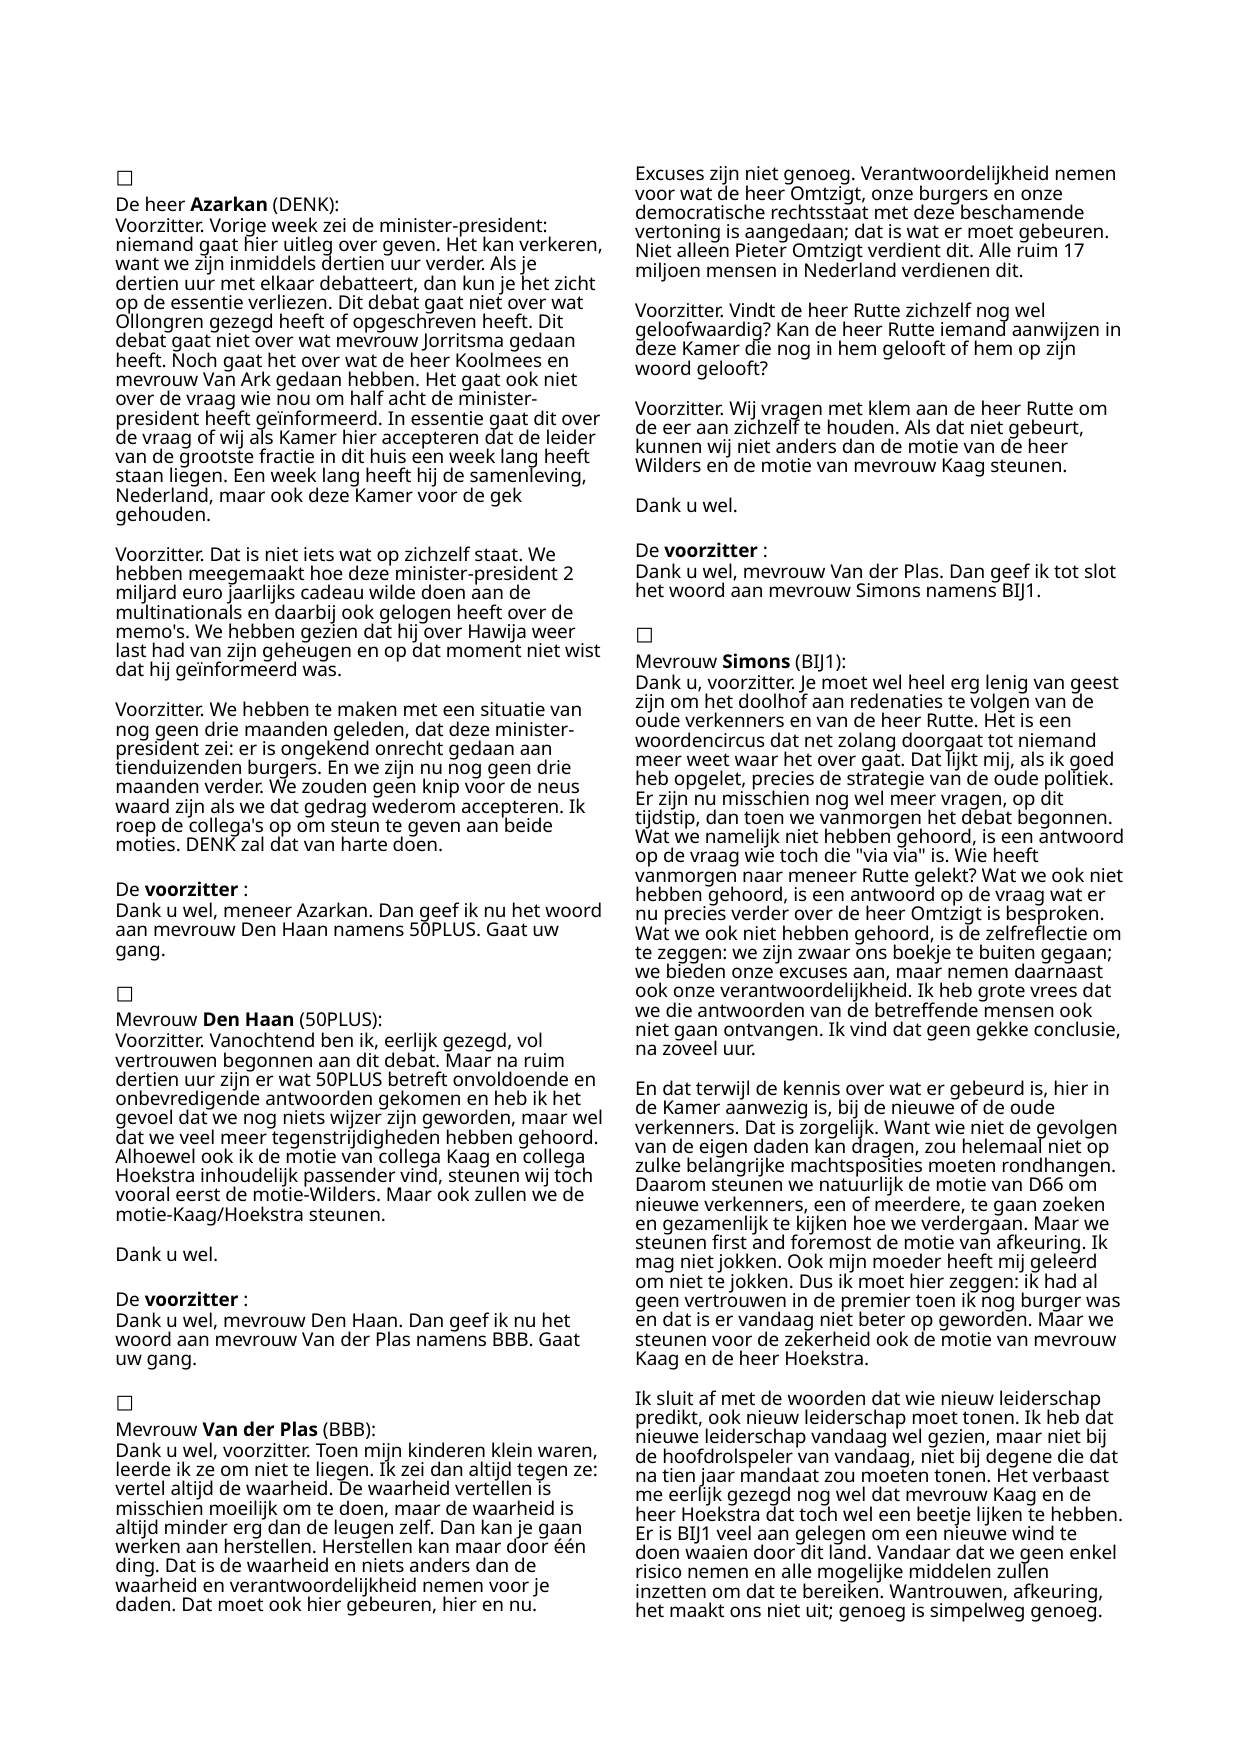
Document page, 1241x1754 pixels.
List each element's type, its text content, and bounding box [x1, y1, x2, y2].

text Voorzitter. Dat is niet iets wat op zichzelf staat. We hebben meegemaakt hoe deze minister-president 2 miljard euro jaarlijks cadeau wilde doen aan de multinationals en daarbij ook gelogen heeft over de memo's. We hebben gezien dat hij over Hawija weer last had van zijn geheugen en op dat moment niet wist dat hij geïnformeerd was. [115, 546, 605, 681]
text Mevrouw Van der Plas (BBB): [115, 1416, 605, 1442]
text Dank u wel, meneer Azarkan. Dan geef ik nu het woord aan mevrouw Den Haan namens 50PLUS. Gaat uw gang. [115, 902, 605, 960]
text ⬜ [115, 981, 605, 1007]
text Voorzitter. Vindt de heer Rutte zichzelf nog wel geloofwaardig? Kan de heer Rutte iemand aanwijzen in deze Kamer die nog in hem gelooft of hem op zijn woord gelooft? [635, 302, 1125, 379]
text De heer Azarkan (DENK): [115, 191, 605, 217]
text Excuses zijn niet genoeg. Verantwoordelijkheid nemen voor wat de heer Omtzigt, onze burgers en onze democratische rechtsstaat met deze beschamende vertoning is aangedaan; dat is wat er moet gebeuren. Niet alleen Pieter Omtzigt verdient dit. Alle ruim 17 miljoen mensen in Nederland verdienen dit. [635, 165, 1125, 281]
text Ik sluit af met de woorden dat wie nieuw leiderschap predikt, ook nieuw leiderschap moet tonen. Ik heb dat nieuwe leiderschap vandaag wel gezien, maar niet bij de hoofdrolspeler van vandaag, niet bij degene die dat na tien jaar mandaat zou moeten tonen. Het verbaast me eerlijk gezegd nog wel dat mevrouw Kaag en de heer Hoekstra dat toch wel een beetje lijken te hebben. Er is BIJ1 veel aan gelegen om een nieuwe wind te doen waaien door dit land. Vandaar dat we geen enkel risico nemen en alle mogelijke middelen zullen inzetten om dat te bereiken. Wantrouwen, afkeuring, het maakt ons niet uit; genoeg is simpelweg genoeg. [635, 1390, 1125, 1621]
text Voorzitter. We hebben te maken met een situatie van nog geen drie maanden geleden, dat deze minister-president zei: er is ongekend onrecht gedaan aan tienduizenden burgers. En we zijn nu nog geen drie maanden verder. We zouden geen knip voor de neus waard zijn als we dat gedrag wederom accepteren. Ik roep de collega's op om steun te geven aan beide moties. DENK zal dat van harte doen. [115, 701, 605, 856]
text Voorzitter. Vorige week zei de minister-president: niemand gaat hier uitleg over geven. Het kan verkeren, want we zijn inmiddels dertien uur verder. Als je dertien uur met elkaar debatteert, dan kun je het zicht op de essentie verliezen. Dit debat gaat niet over wat Ollongren gezegd heeft of opgeschreven heeft. Dit debat gaat niet over wat mevrouw Jorritsma gedaan heeft. Noch gaat het over wat de heer Koolmees en mevrouw Van Ark gedaan hebben. Het gaat ook niet over de vraag wie nou om half acht de minister-president heeft geïnformeerd. In essentie gaat dit over de vraag of wij als Kamer hier accepteren dat de leider van de grootste fractie in dit huis een week lang heeft staan liegen. Een week lang heeft hij de samenleving, Nederland, maar ook deze Kamer voor de gek gehouden. [115, 217, 605, 525]
text ⬜ [115, 1390, 605, 1416]
text Dank u wel. [635, 497, 1125, 517]
text Mevrouw Simons (BIJ1): [635, 648, 1125, 674]
text De voorzitter : [635, 537, 1125, 563]
text Dank u wel, mevrouw Den Haan. Dan geef ik nu het woord aan mevrouw Van der Plas namens BBB. Gaat uw gang. [115, 1312, 605, 1369]
text Mevrouw Den Haan (50PLUS): [115, 1007, 605, 1032]
text ⬜ [115, 165, 605, 191]
text Voorzitter. Wij vragen met klem aan de heer Rutte om de eer aan zichzelf te houden. Als dat niet gebeurt, kunnen wij niet anders dan de motie van de heer Wilders en de motie van mevrouw Kaag steunen. [635, 399, 1125, 477]
text Dank u wel, voorzitter. Toen mijn kinderen klein waren, leerde ik ze om niet te liegen. Ik zei dan altijd tegen ze: vertel altijd de waarheid. De waarheid vertellen is misschien moeilijk om te doen, maar de waarheid is altijd minder erg dan de leugen zelf. Dan kan je gaan werken aan herstellen. Herstellen kan maar door één ding. Dat is de waarheid en niets anders dan de waarheid en verantwoordelijkheid nemen voor je daden. Dat moet ook hier gebeuren, hier en nu. [115, 1442, 605, 1615]
text Dank u wel, mevrouw Van der Plas. Dan geef ik tot slot het woord aan mevrouw Simons namens BIJ1. [635, 563, 1125, 602]
text En dat terwijl de kennis over wat er gebeurd is, hier in de Kamer aanwezig is, bij de nieuwe of de oude verkenners. Dat is zorgelijk. Want wie niet de gevolgen van de eigen daden kan dragen, zou helemaal niet op zulke belangrijke machtsposities moeten rondhangen. Daarom steunen we natuurlijk de motie van D66 om nieuwe verkenners, een of meerdere, te gaan zoeken en gezamenlijk te kijken hoe we verdergaan. Maar we steunen first and foremost de motie van afkeuring. Ik mag niet jokken. Ook mijn moeder heeft mij geleerd om niet te jokken. Dus ik moet hier zeggen: ik had al geen vertrouwen in de premier toen ik nog burger was en dat is er vandaag niet beter op geworden. Maar we steunen voor de zekerheid ook de motie van mevrouw Kaag en de heer Hoekstra. [635, 1080, 1125, 1369]
text Dank u wel. [115, 1246, 605, 1265]
text De voorzitter : [115, 1286, 605, 1312]
text ⬜ [635, 622, 1125, 648]
text Dank u, voorzitter. Je moet wel heel erg lenig van geest zijn om het doolhof aan redenaties te volgen van de oude verkenners en van de heer Rutte. Het is een woordencircus dat net zolang doorgaat tot niemand meer weet waar het over gaat. Dat lijkt mij, als ik goed heb opgelet, precies de strategie van de oude politiek. Er zijn nu misschien nog wel meer vragen, op dit tijdstip, dan toen we vanmorgen het debat begonnen. Wat we namelijk niet hebben gehoord, is een antwoord op de vraag wie toch die "via via" is. Wie heeft vanmorgen naar meneer Rutte gelekt? Wat we ook niet hebben gehoord, is een antwoord op de vraag wat er nu precies verder over de heer Omtzigt is besproken. Wat we ook niet hebben gehoord, is de zelfreflectie om te zeggen: we zijn zwaar ons boekje te buiten gegaan; we bieden onze excuses aan, maar nemen daarnaast ook onze verantwoordelijkheid. Ik heb grote vrees dat we die antwoorden van de betreffende mensen ook niet gaan ontvangen. Ik vind dat geen gekke conclusie, na zoveel uur. [635, 674, 1125, 1059]
text Voorzitter. Vanochtend ben ik, eerlijk gezegd, vol vertrouwen begonnen aan dit debat. Maar na ruim dertien uur zijn er wat 50PLUS betreft onvoldoende en onbevredigende antwoorden gekomen en heb ik het gevoel dat we nog niets wijzer zijn geworden, maar wel dat we veel meer tegenstrijdigheden hebben gehoord. Alhoewel ook ik de motie van collega Kaag en collega Hoekstra inhoudelijk passender vind, steunen wij toch vooral eerst de motie-Wilders. Maar ook zullen we de motie-Kaag/Hoekstra steunen. [115, 1032, 605, 1225]
text De voorzitter : [115, 876, 605, 902]
